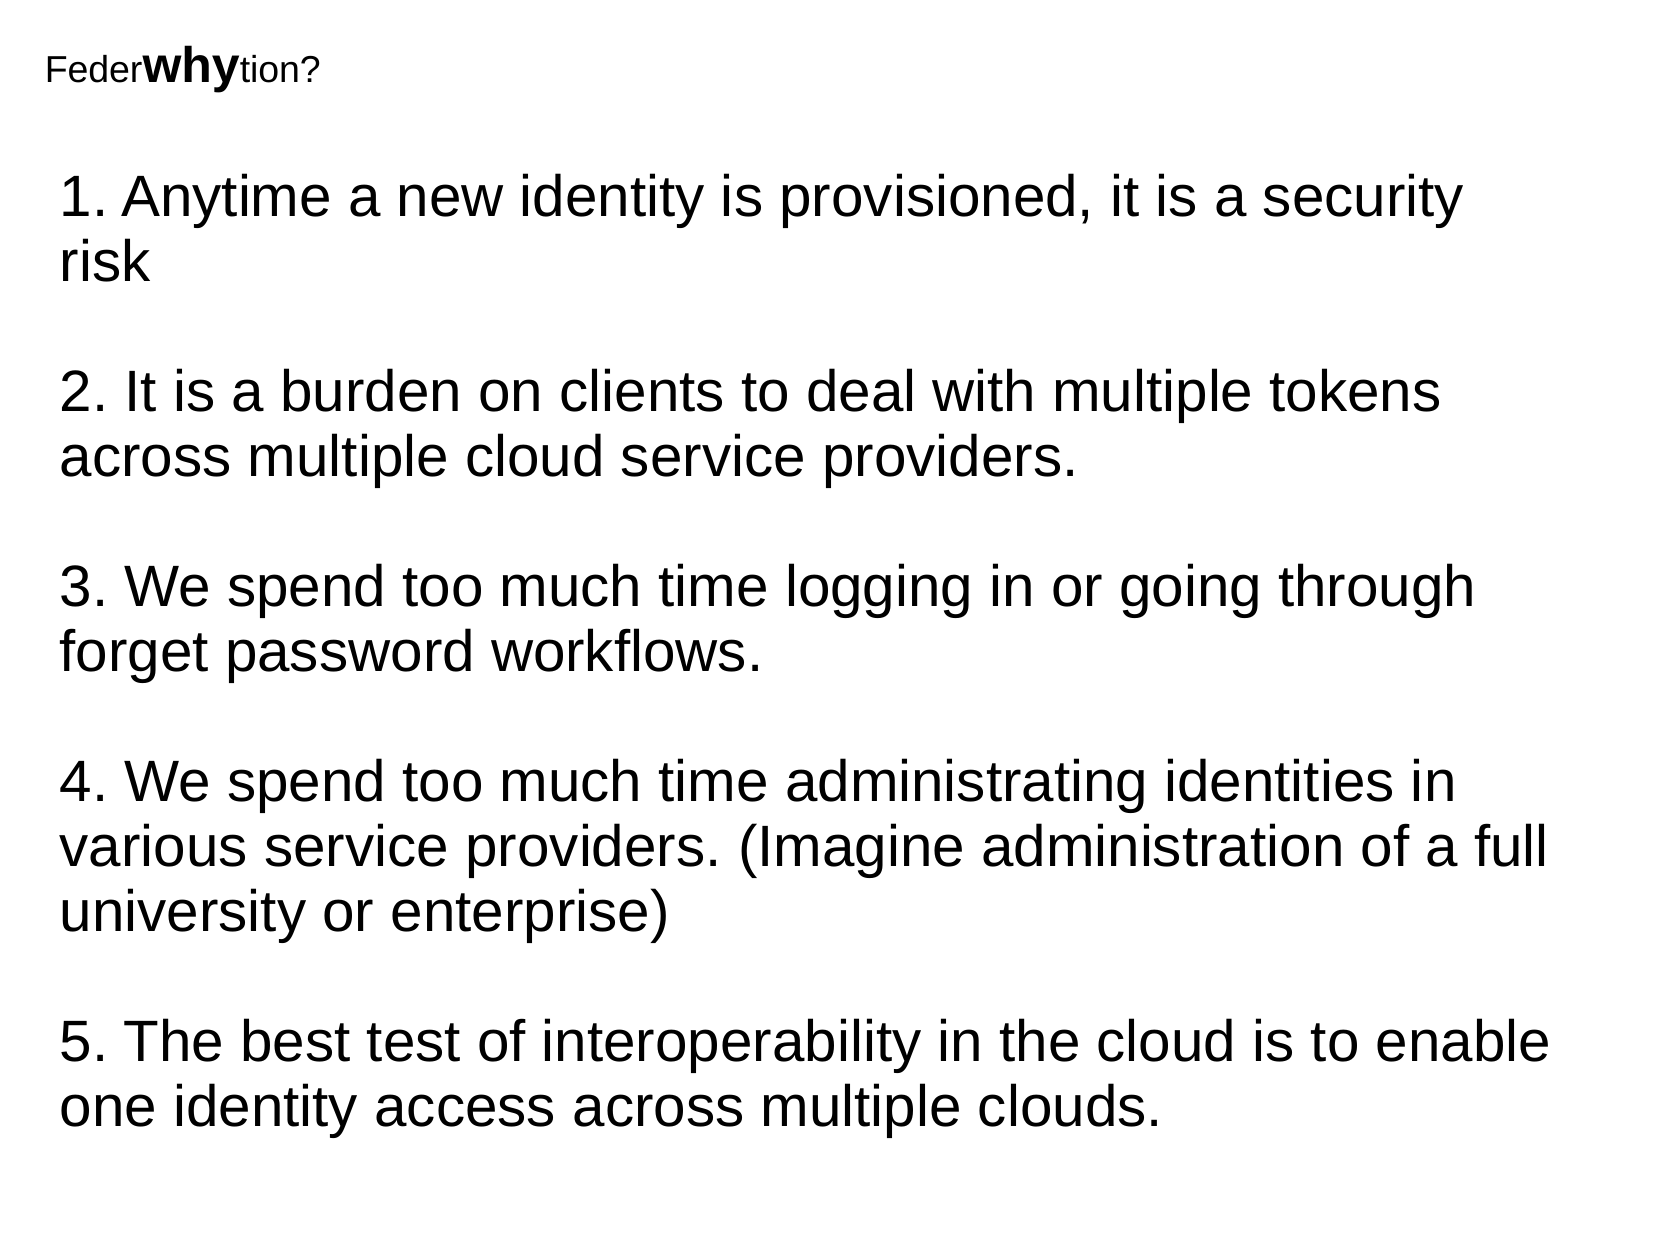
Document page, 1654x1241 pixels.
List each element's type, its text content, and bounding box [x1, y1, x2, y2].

text_box Federwhytion? [30, 30, 526, 101]
text_box 1. Anytime a new identity is provisioned, it is a security risk 2. It is a burden on clients to deal with multiple tokens across multiple cloud service providers. 3. We spend too much time logging in or going through forget password workflows. 4. We spend too much time administrating identities in various service providers. (Imagine administration of a full university or enterprise) 5. The best test of interoperability in the cloud is to enable one identity access across multiple clouds. [45, 156, 1576, 1241]
